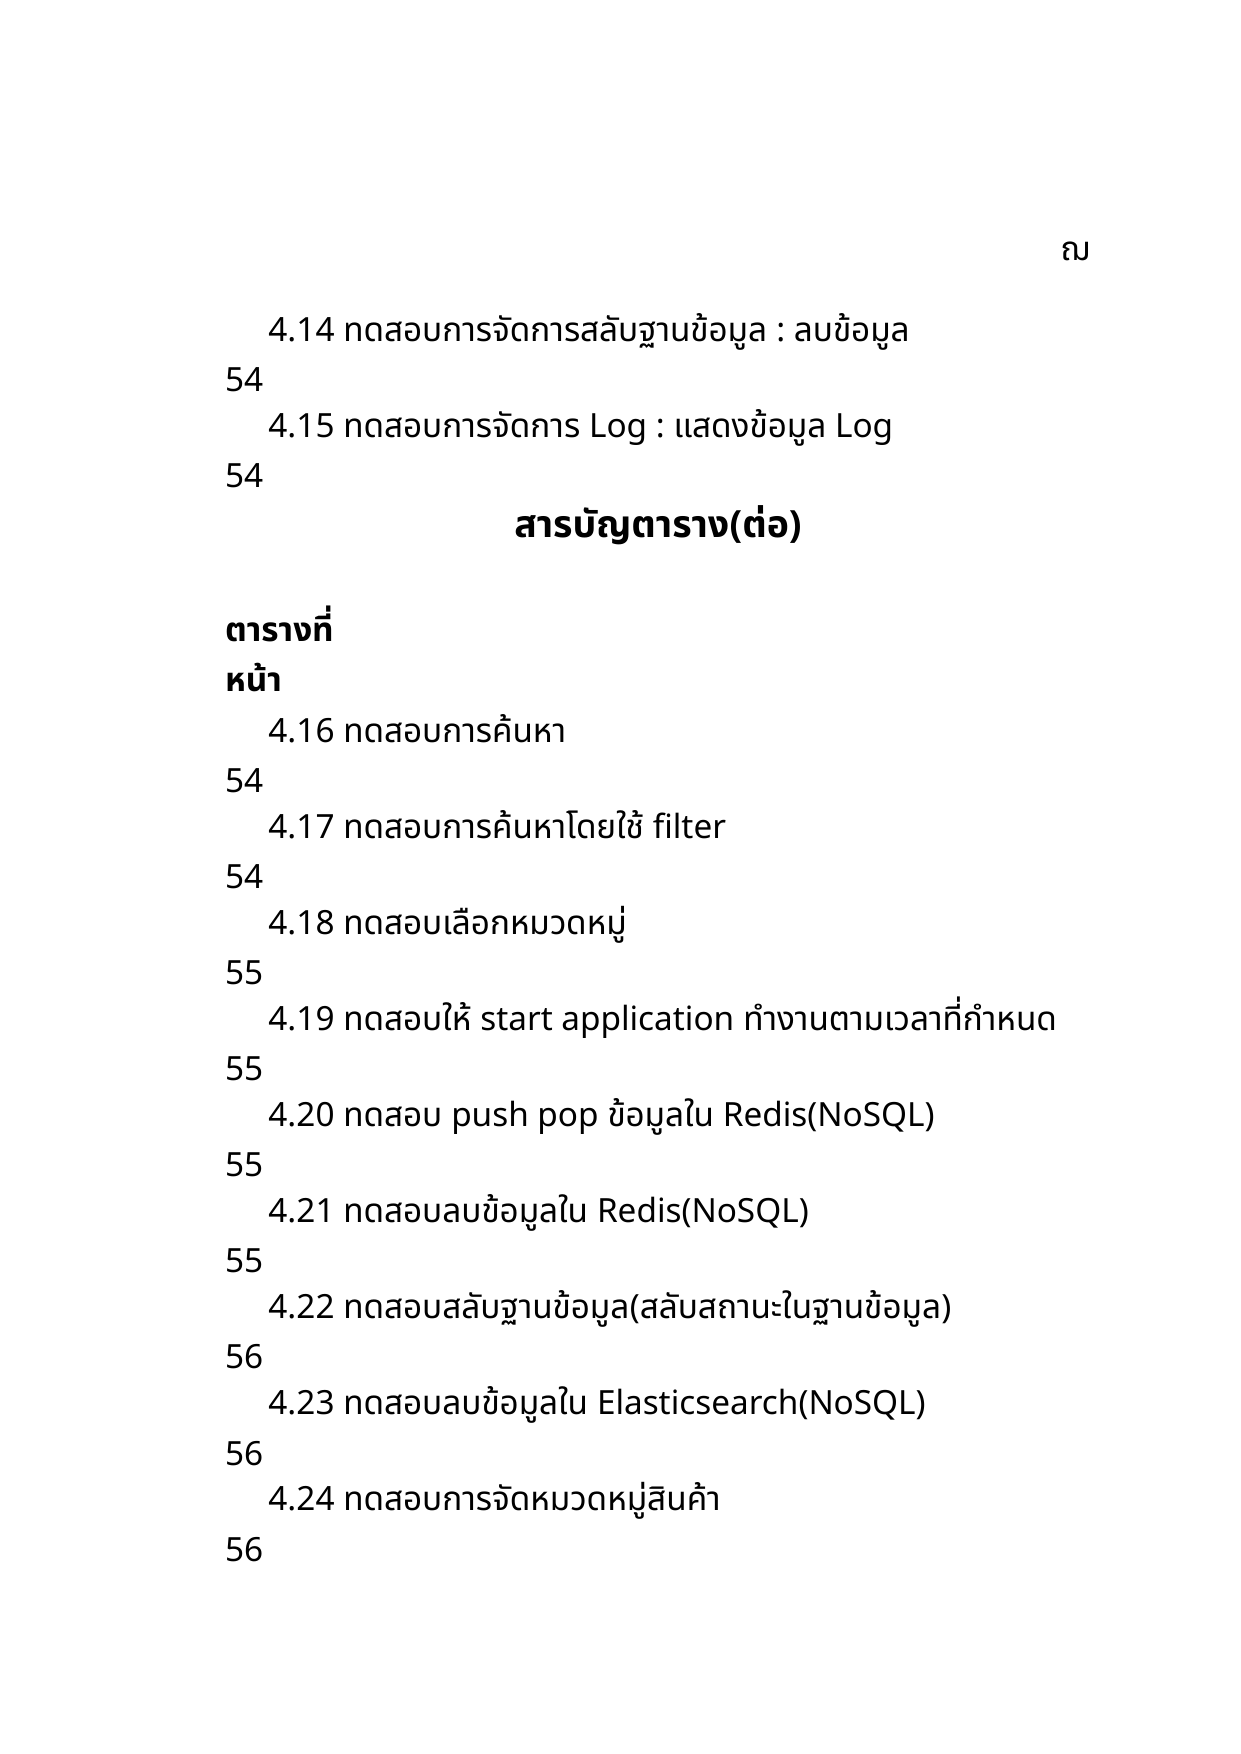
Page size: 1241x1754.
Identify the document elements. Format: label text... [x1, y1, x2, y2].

text 4.24 ทดสอบการจัดหมวดหมู่สินค้า 56 [225, 1475, 1091, 1571]
text 4.17 ทดสอบการค้นหาโดยใช้ filter 54 [225, 802, 1091, 898]
text ตารางที่ หน้า [225, 606, 1091, 706]
text 4.19 ทดสอบให้ start application ทำงานตามเวลาที่กำหนด 55 [225, 994, 1091, 1091]
text สารบัญตาราง(ต่อ) [225, 497, 1091, 554]
text 4.21 ทดสอบลบข้อมูลใน Redis(NoSQL) 55 [225, 1187, 1091, 1283]
text 4.23 ทดสอบลบข้อมูลใน Elasticsearch(NoSQL) 56 [225, 1379, 1091, 1475]
text 4.16 ทดสอบการค้นหา 54 [225, 706, 1091, 802]
text 4.14 ทดสอบการจัดการสลับฐานข้อมูล : ลบข้อมูล 54 [225, 305, 1091, 401]
text 4.22 ทดสอบสลับฐานข้อมูล(สลับสถานะในฐานข้อมูล) 56 [225, 1283, 1091, 1379]
text 4.15 ทดสอบการจัดการ Log : แสดงข้อมูล Log 54 [225, 401, 1091, 497]
text 4.20 ทดสอบ push pop ข้อมูลใน Redis(NoSQL) 55 [225, 1091, 1091, 1187]
text 4.18 ทดสอบเลือกหมวดหมู่ 55 [225, 898, 1091, 994]
